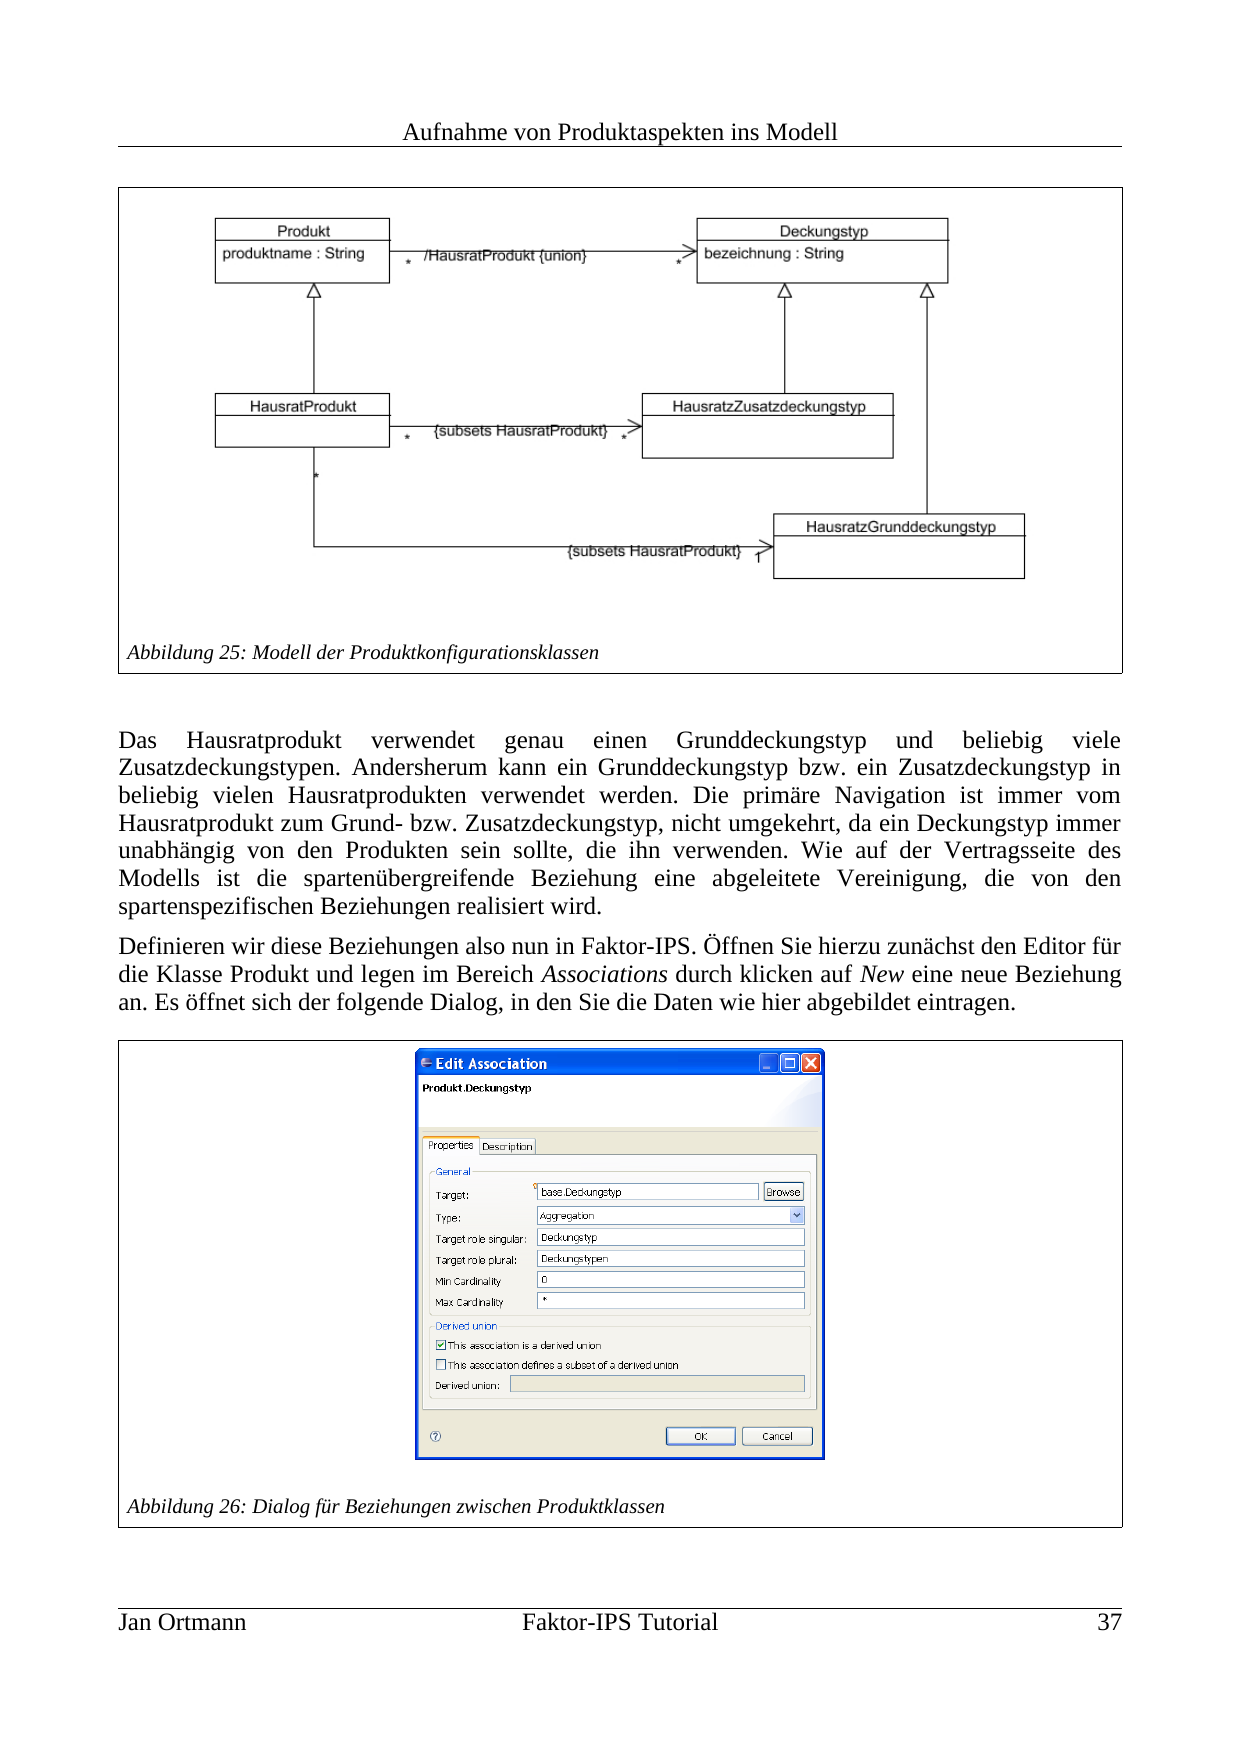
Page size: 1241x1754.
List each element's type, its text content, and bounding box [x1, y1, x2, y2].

text Definieren wir diese Beziehungen also nun in Faktor-IPS. Öffnen Sie hierzu zunächst den Editor für die Klasse Produkt und legen im Bereich Associations durch klicken auf New eine neue Beziehung an. Es öffnet sich der folgende Dialog, in den Sie die Daten wie hier abgebildet eintragen. [118, 932, 1122, 1015]
text Abbildung 25: Modell der Produktkonfigurationsklassen [127, 641, 1113, 664]
picture [415, 1048, 825, 1460]
picture [193, 196, 1047, 601]
text Das Hausratprodukt verwendet genau einen Grunddeckungstyp und beliebig viele Zusatzdeckungstypen. Andersherum kann ein Grunddeckungstyp bzw. ein Zusatzdeckungstyp in beliebig vielen Hausratprodukten verwendet werden. Die primäre Navigation ist immer vom Hausratprodukt zum Grund- bzw. Zusatzdeckungstyp, nicht umgekehrt, da ein Deckungstyp immer unabhängig von den Produkten sein sollte, die ihn verwenden. Wie auf der Vertragsseite des Modells ist die spartenübergreifende Beziehung eine abgeleitete Vereinigung, die von den spartenspezifischen Beziehungen realisiert wird. [118, 726, 1122, 920]
text Abbildung 26: Dialog für Beziehungen zwischen Produktklassen [127, 1495, 1113, 1518]
